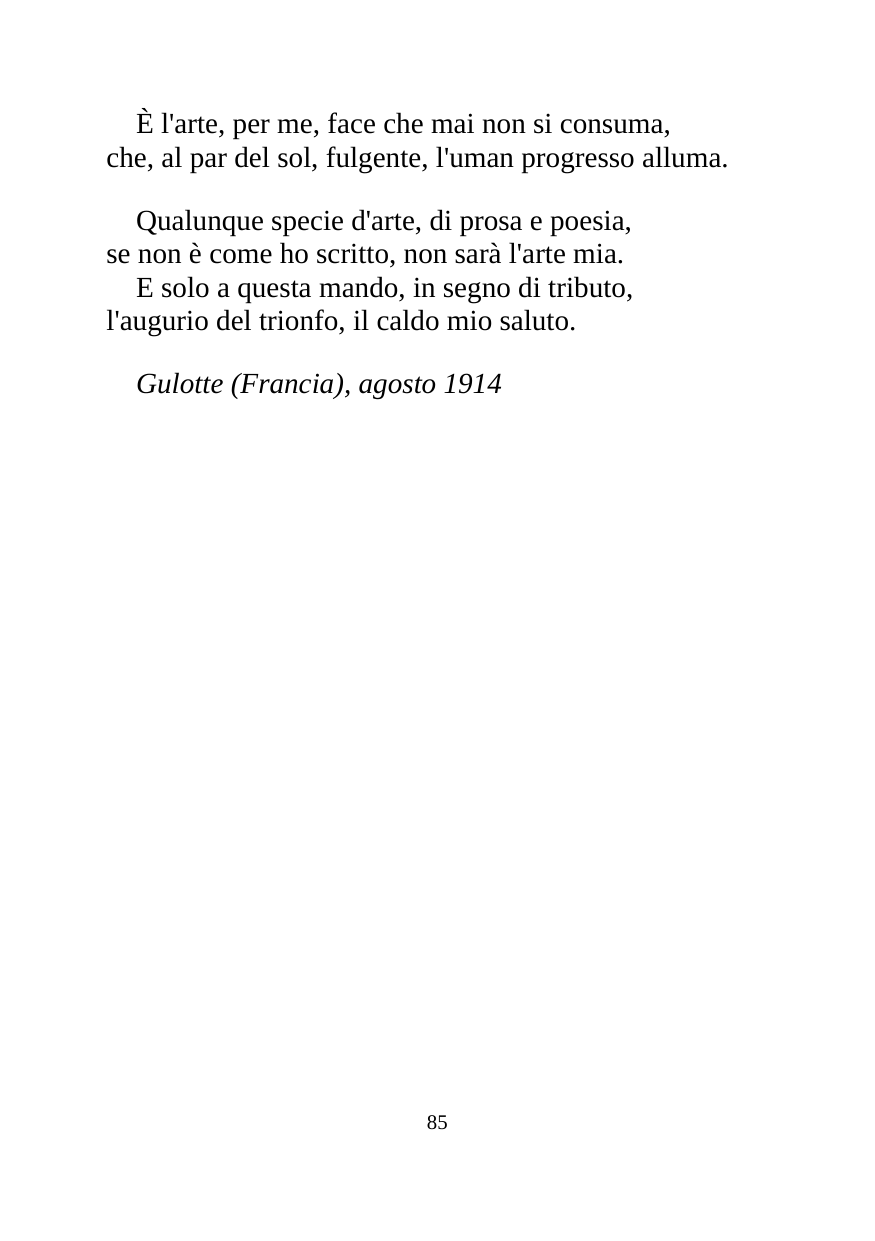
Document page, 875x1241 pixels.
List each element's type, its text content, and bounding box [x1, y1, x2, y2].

text Gulotte (Francia), agosto 1914 [106, 366, 768, 400]
text È l'arte, per me, face che mai non si consuma, che, al par del sol, fulgente, l'uman progresso alluma. [106, 106, 768, 173]
text E solo a questa mando, in segno di tributo, l'augurio del trionfo, il caldo mio saluto. [106, 270, 768, 337]
text Qualunque specie d'arte, di prosa e poesia, se non è come ho scritto, non sarà l'arte mia. [106, 203, 768, 270]
